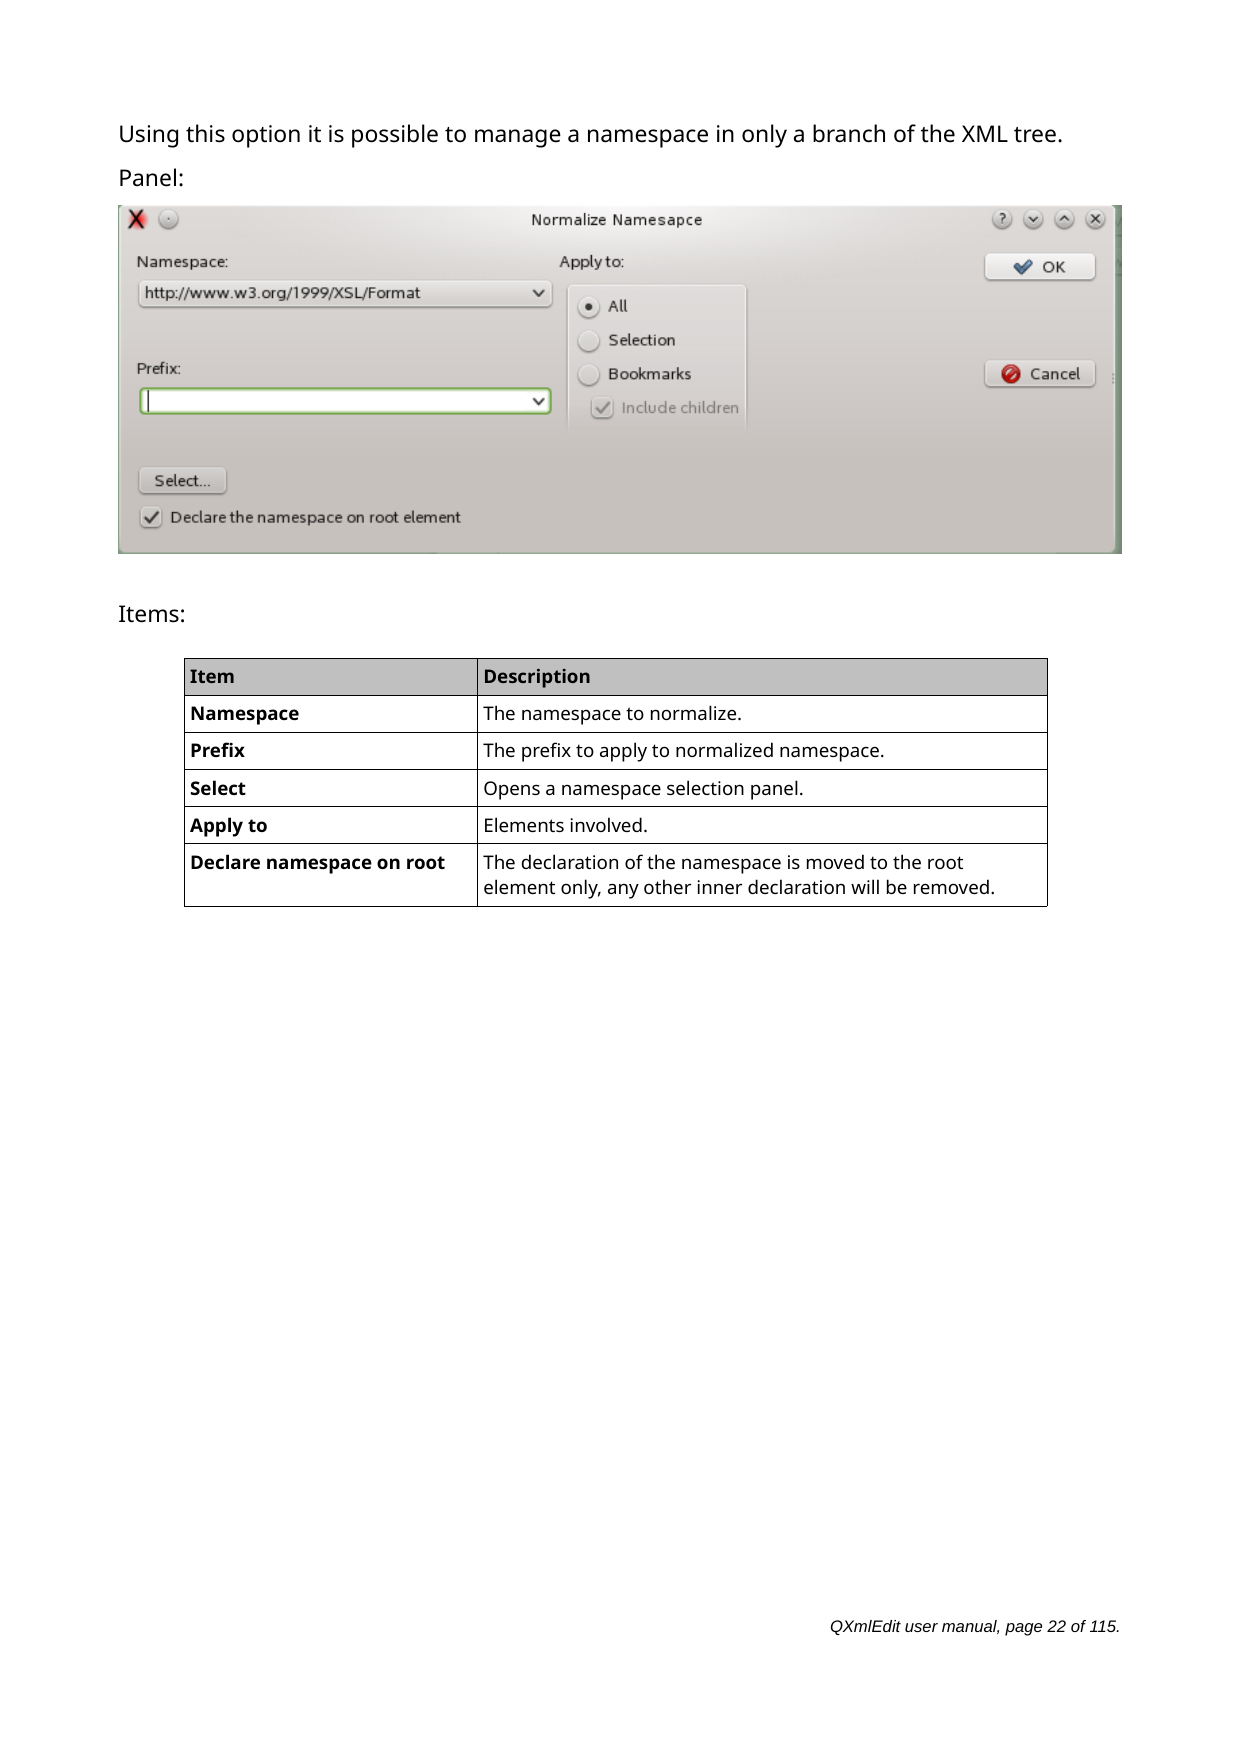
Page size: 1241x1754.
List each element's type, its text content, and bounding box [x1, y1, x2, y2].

table_cell The prefix to apply to normalized namespace. [478, 733, 1047, 769]
table_cell Select [185, 770, 477, 806]
table_cell The declaration of the namespace is moved to the root element only, any other inner declaration will be removed. [478, 844, 1047, 906]
table_cell Declare namespace on root [185, 844, 477, 906]
text Using this option it is possible to manage a namespace in only a branch of the XML tree. [118, 118, 1122, 149]
table_cell The namespace to normalize. [478, 696, 1047, 732]
table_cell Namespace [185, 696, 477, 732]
table_cell Apply to [185, 807, 477, 843]
table_cell Prefix [185, 733, 477, 769]
table_header Description [478, 659, 1047, 695]
table_cell Elements involved. [478, 807, 1047, 843]
table_cell Opens a namespace selection panel. [478, 770, 1047, 806]
table_header Item [185, 659, 477, 695]
text Panel: [118, 162, 1122, 193]
picture [118, 205, 1122, 554]
text Items: [118, 598, 1122, 629]
